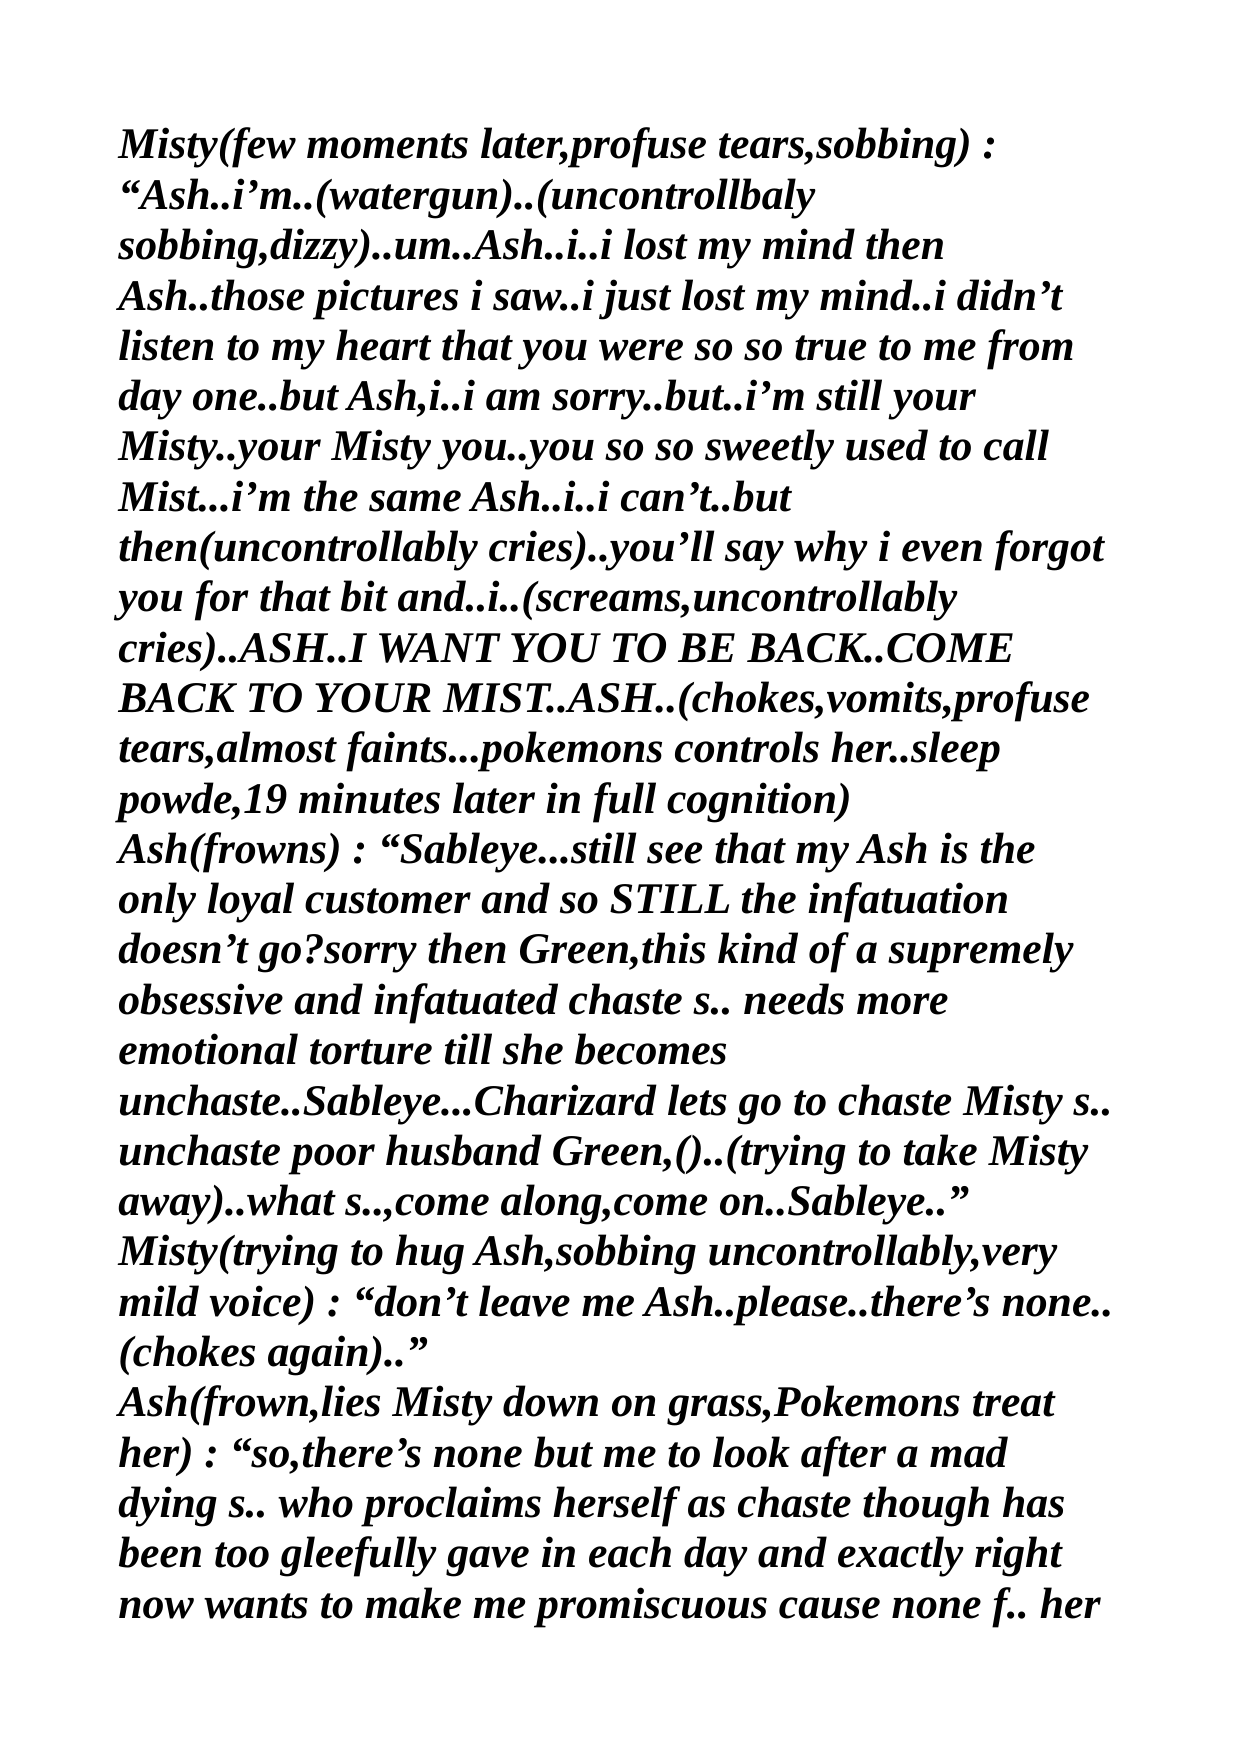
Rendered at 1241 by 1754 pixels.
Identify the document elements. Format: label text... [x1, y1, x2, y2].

text Ash(frown,lies Misty down on grass,Pokemons treat her) : “so,there’s none but me to look after a mad dying s.. who proclaims herself as chaste though has been too gleefully gave in each day and exactly right now wants to make me promiscuous cause none f.. her [118, 1376, 1122, 1627]
text Ash(frowns) : “Sableye...still see that my Ash is the only loyal customer and so STILL the infatuation doesn’t go?sorry then Green,this kind of a supremely obsessive and infatuated chaste s.. needs more emotional torture till she becomes unchaste..Sableye...Charizard lets go to chaste Misty s.. unchaste poor husband Green,()..(trying to take Misty away)..what s..,come along,come on..Sableye..” [118, 822, 1122, 1225]
text Misty(trying to hug Ash,sobbing uncontrollably,very mild voice) : “don’t leave me Ash..please..there’s none..(chokes again)..” [118, 1225, 1122, 1376]
text Misty(few moments later,profuse tears,sobbing) : “Ash..i’m..(watergun)..(uncontrollbaly sobbing,dizzy)..um..Ash..i..i lost my mind then Ash..those pictures i saw..i just lost my mind..i didn’t listen to my heart that you were so so true to me from day one..but Ash,i..i am sorry..but..i’m still your Misty..your Misty you..you so so sweetly used to call Mist...i’m the same Ash..i..i can’t..but then(uncontrollably cries)..you’ll say why i even forgot you for that bit and..i..(screams,uncontrollably cries)..ASH..I WANT YOU TO BE BACK..COME BACK TO YOUR MIST..ASH..(chokes,vomits,profuse tears,almost faints...pokemons controls her..sleep powde,19 minutes later in full cognition) [118, 118, 1122, 822]
